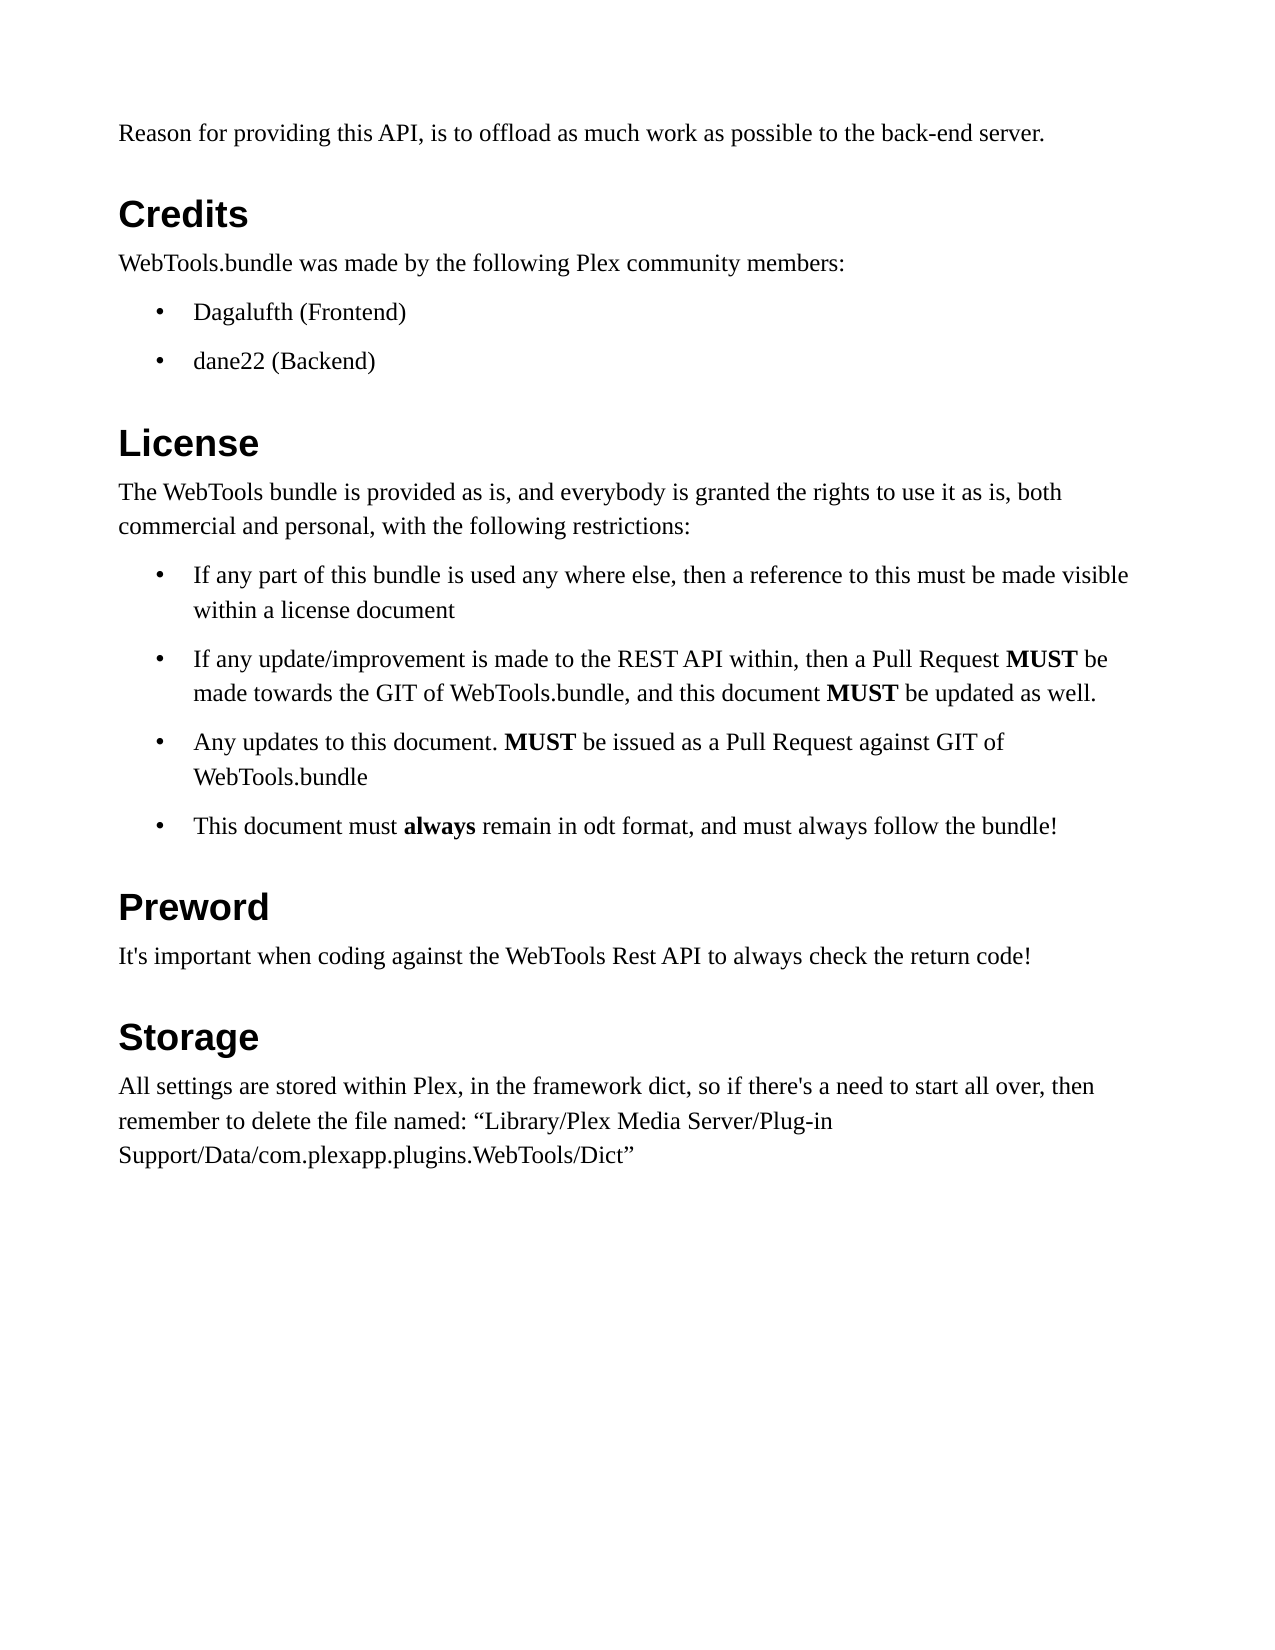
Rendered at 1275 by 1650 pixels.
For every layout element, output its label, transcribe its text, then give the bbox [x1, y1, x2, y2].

subtitle Preword [118, 885, 1157, 928]
text It's important when coding against the WebTools Rest API to always check the return code! [118, 941, 1157, 970]
list This document must always remain in odt format, and must always follow the bundle! [156, 811, 1157, 839]
text All settings are stored within Plex, in the framework dict, so if there's a need to start all over, then remember to delete the file named: “Library/Plex Media Server/Plug-in Support/Data/com.plexapp.plugins.WebTools/Dict” [118, 1071, 1157, 1169]
subtitle License [118, 421, 1157, 464]
list Dagalufth (Frontend) [156, 297, 1157, 326]
text Reason for providing this API, is to offload as much work as possible to the back-end server. [118, 118, 1157, 147]
subtitle Storage [118, 1015, 1157, 1059]
text The WebTools bundle is provided as is, and everybody is granted the rights to use it as is, both commercial and personal, with the following restrictions: [118, 477, 1157, 540]
list Any updates to this document. MUST be issued as a Pull Request against GIT of WebTools.bundle [156, 727, 1157, 791]
text WebTools.bundle was made by the following Plex community members: [118, 248, 1157, 277]
subtitle Credits [118, 192, 1157, 236]
list If any part of this bundle is used any where else, then a reference to this must be made visible within a license document [156, 560, 1157, 623]
list dane22 (Backend) [156, 346, 1157, 375]
list If any update/improvement is made to the REST API within, then a Pull Request MUST be made towards the GIT of WebTools.bundle, and this document MUST be updated as well. [156, 644, 1157, 707]
